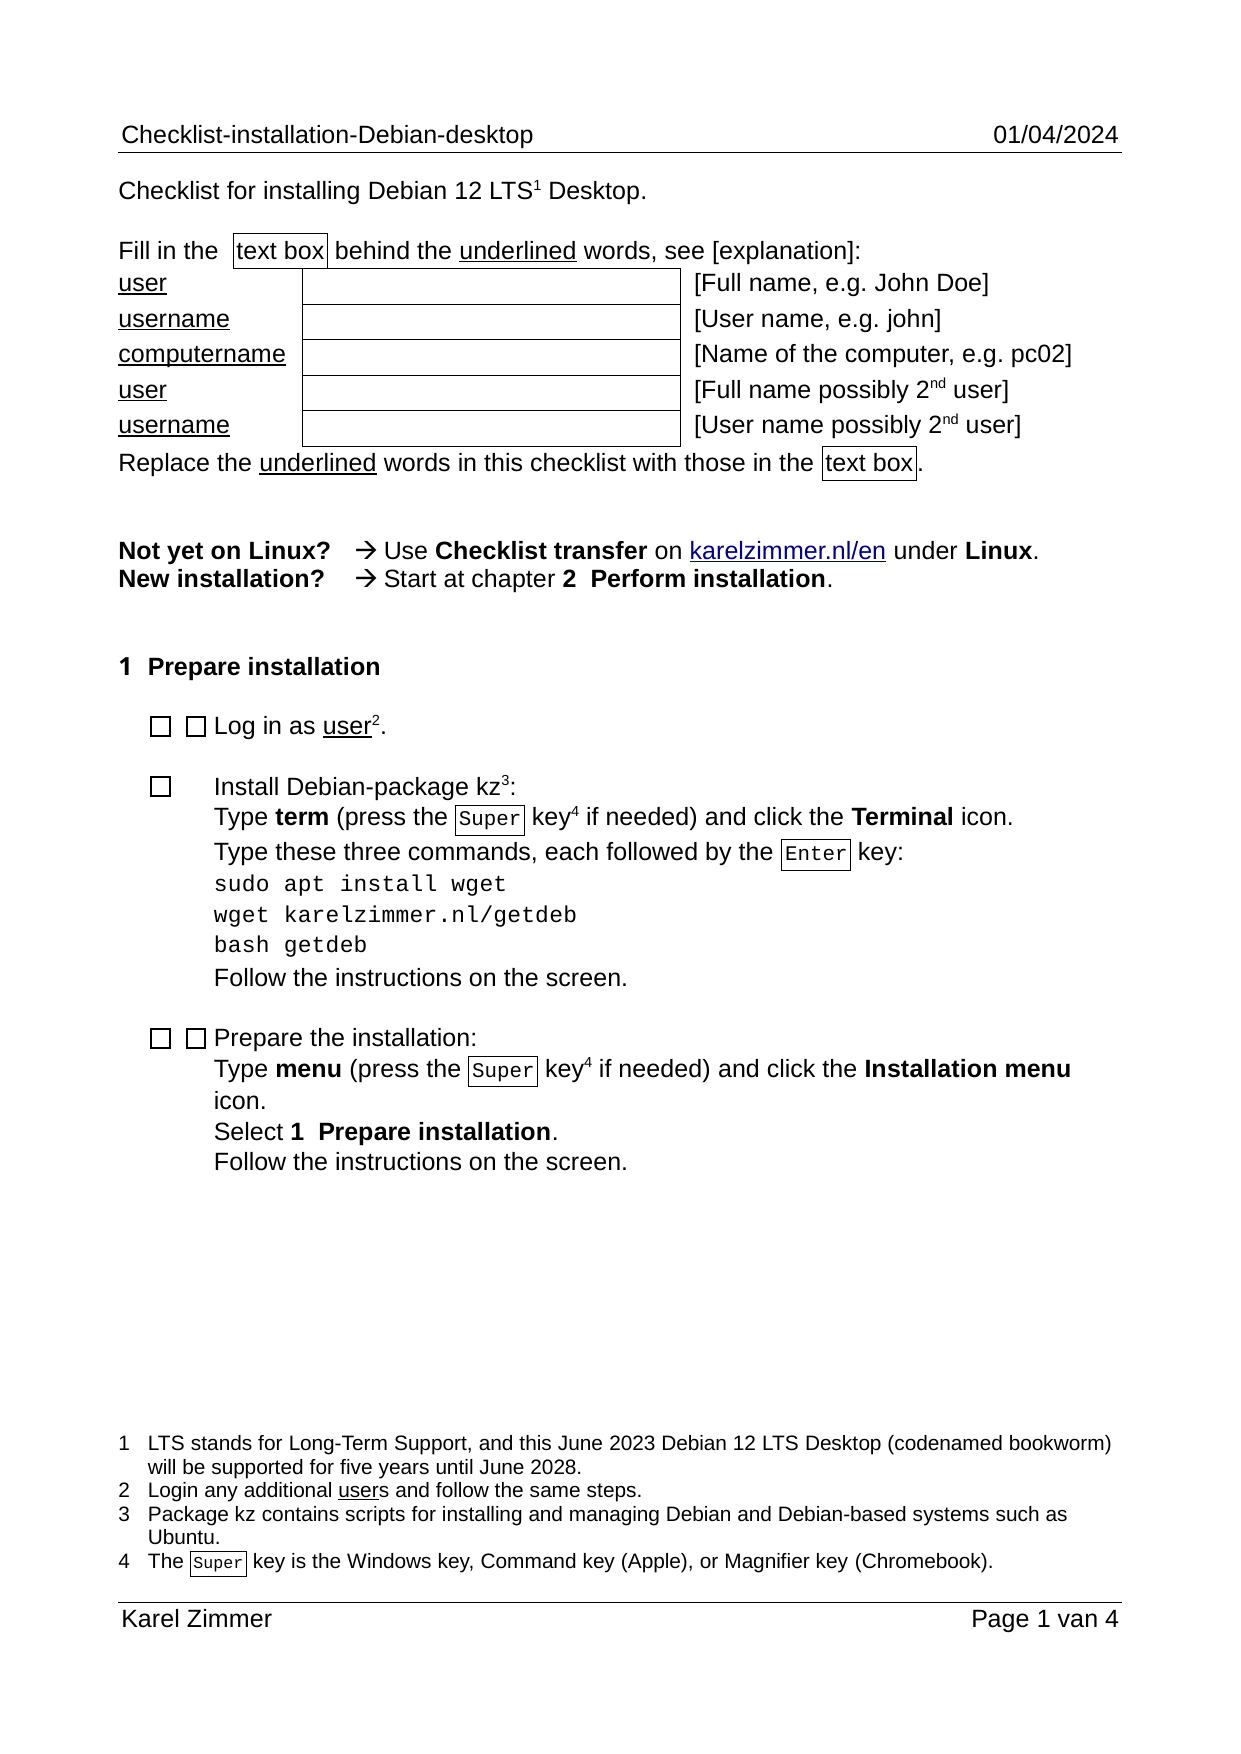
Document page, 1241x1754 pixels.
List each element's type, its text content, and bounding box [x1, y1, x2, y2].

table_cell Type these three commands, each followed by the Enter key: [213, 837, 1122, 872]
text . [917, 446, 1122, 481]
text text box [234, 234, 327, 268]
table_cell [142, 963, 177, 993]
table_cell [118, 993, 142, 1023]
table_cell [118, 872, 142, 902]
table_cell [118, 741, 142, 772]
text USERName [118, 410, 302, 446]
text user [118, 268, 302, 304]
table_cell [177, 741, 213, 772]
table_cell [118, 802, 142, 837]
table_header [177, 711, 213, 741]
table_cell [177, 1147, 213, 1177]
table_cell [118, 902, 142, 932]
table_cell Install Debian-package kz: [213, 772, 1122, 802]
text USER [118, 375, 302, 410]
text USERname [118, 304, 302, 339]
table_cell [177, 902, 213, 932]
table_cell Prepare the installation: [213, 1023, 1122, 1053]
text [Full name possibly 2nd user] [681, 375, 1122, 410]
table_cell [142, 1023, 177, 1053]
table_cell [118, 1116, 142, 1147]
table_cell [177, 932, 213, 962]
table_cell [142, 802, 177, 837]
table_cell [142, 1054, 177, 1116]
text text box [823, 447, 916, 480]
table_cell Follow the instructions on the screen. [213, 1147, 1122, 1177]
table_cell [213, 993, 1122, 1023]
table_cell [177, 1054, 213, 1116]
table_cell [142, 932, 177, 962]
table_cell [142, 993, 177, 1023]
table_cell [142, 837, 177, 872]
text Not yet on Linux?  Use Checklist transfer on karelzimmer.nl/en under Linux. [118, 537, 1122, 565]
table_cell [213, 741, 1122, 772]
text [User name, e.g. john] [681, 304, 1122, 339]
table_cell [177, 872, 213, 902]
table_cell bash getdeb [213, 932, 1122, 962]
table_cell sudo apt install wget [213, 872, 1122, 902]
text [Full name, e.g. John Doe] [681, 268, 1122, 304]
text Fill in the [118, 233, 233, 268]
table_cell [142, 772, 177, 802]
table_cell Select 1 Prepare installation. [213, 1116, 1122, 1147]
table_cell Follow the instructions on the screen. [213, 963, 1122, 993]
table_cell [142, 872, 177, 902]
table_cell [142, 1147, 177, 1177]
text New installation?  Start at chapter 2 Perform installation. [118, 565, 1122, 593]
text Replace the underlined words in this checklist with those in the [118, 446, 822, 481]
table_cell [142, 1116, 177, 1147]
table_cell [177, 963, 213, 993]
table_cell [118, 932, 142, 962]
table_cell [142, 741, 177, 772]
text [User name possibly 2nd user] [681, 410, 1122, 446]
text behind the underlined words, see [explanation]: [328, 233, 1122, 268]
table_cell [118, 963, 142, 993]
table_cell Type menu (press the Super key4 if needed) and click the Installation menu icon. [213, 1054, 1122, 1116]
table_header [118, 711, 142, 741]
text COMPUTERNAme [118, 339, 302, 375]
table_cell [118, 1023, 142, 1053]
table_cell [177, 772, 213, 802]
table_cell [177, 1116, 213, 1147]
table_cell [118, 837, 142, 872]
table_cell wget karelzimmer.nl/getdeb [213, 902, 1122, 932]
table_header Log in as USER. [213, 711, 1122, 741]
text LTS stands for Long-Term Support, and this June 2023 Debian 12 LTS Desktop (codenamed bookworm) will be supported for five years until June 2028. [118, 1432, 1122, 1479]
table_cell [118, 1147, 142, 1177]
table_cell [177, 993, 213, 1023]
table_cell [118, 772, 142, 802]
table_cell [177, 837, 213, 872]
table_cell [118, 1054, 142, 1116]
table_cell [177, 1023, 213, 1053]
table_cell [142, 902, 177, 932]
list Prepare installation [118, 649, 1122, 683]
table_cell [177, 802, 213, 837]
text Checklist for installing Debian 12 LTS Desktop. [118, 177, 1122, 205]
table_cell Type term (press the Super key if needed) and click the Terminal icon. [213, 802, 1122, 837]
table_header [142, 711, 177, 741]
text [Name of the computer, e.g. pc02] [681, 339, 1122, 375]
